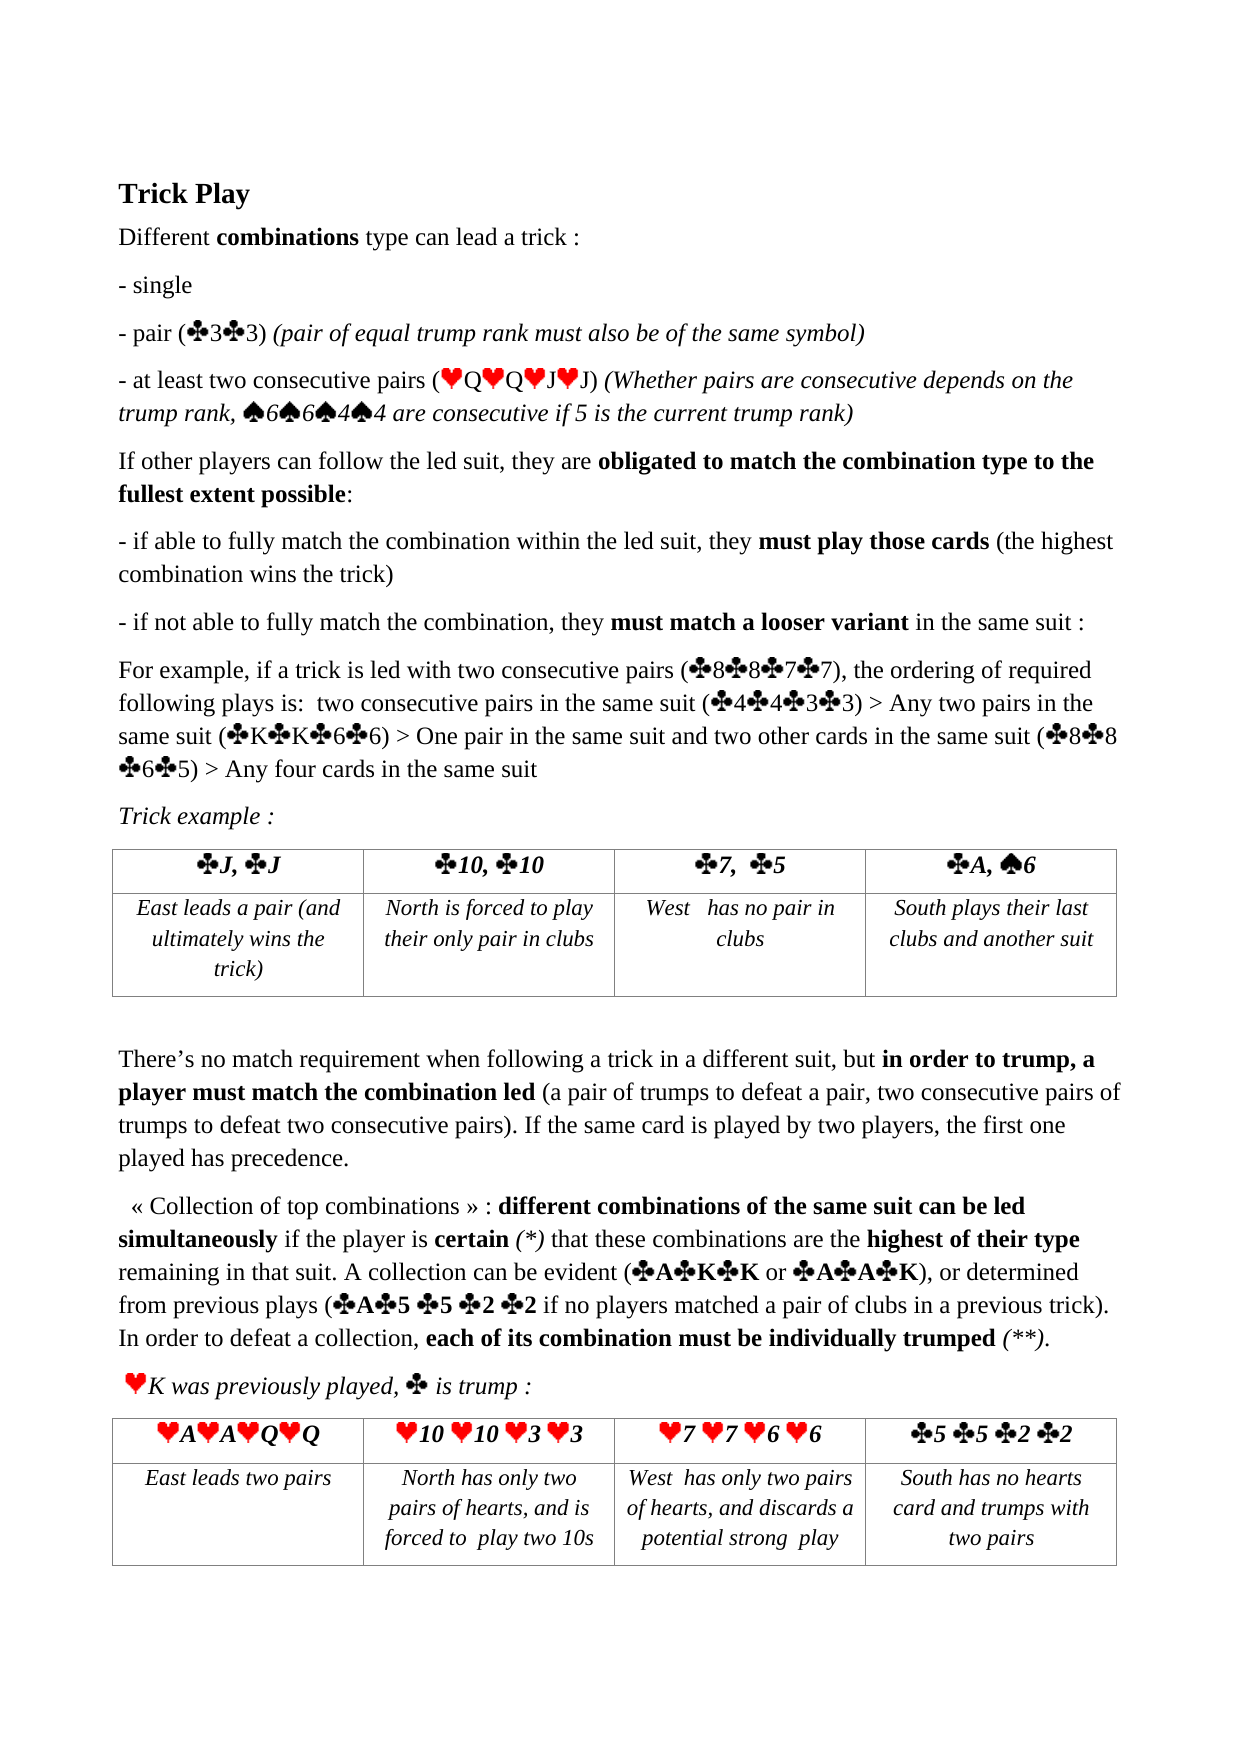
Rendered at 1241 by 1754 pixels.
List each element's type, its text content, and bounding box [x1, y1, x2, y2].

text - pair (33) (pair of equal trump rank must also be of the same symbol) [118, 318, 1122, 346]
picture [434, 853, 458, 874]
text Trick example : [118, 801, 1122, 830]
table_header AAQQ [113, 1419, 363, 1463]
picture [701, 1422, 725, 1443]
picture [999, 853, 1023, 874]
table_cell East leads a pair (and ultimately wins the trick) [113, 894, 363, 996]
picture [124, 1373, 148, 1394]
table_header 10 10 3 3 [364, 1419, 614, 1463]
picture [1081, 723, 1105, 744]
picture [818, 690, 842, 711]
picture [222, 320, 246, 341]
text - at least two consecutive pairs (QQJJ) (Whether pairs are consecutive depends on the trump rank, 6644 are consecutive if 5 is the current trump rank) [118, 365, 1122, 427]
picture [875, 1260, 899, 1281]
table_header A, 6 [866, 850, 1116, 893]
picture [154, 756, 178, 777]
picture [481, 368, 505, 389]
picture [792, 1260, 816, 1281]
table_cell West has no pair in clubs [615, 894, 865, 996]
table_cell East leads two pairs [113, 1464, 363, 1565]
picture [504, 1422, 529, 1443]
picture [749, 853, 773, 874]
picture [314, 401, 338, 422]
picture [547, 1422, 571, 1443]
picture [196, 1422, 221, 1443]
picture [196, 853, 220, 874]
picture [374, 1293, 398, 1314]
picture [226, 723, 250, 744]
picture [760, 657, 784, 678]
picture [994, 1422, 1018, 1443]
picture [716, 1260, 740, 1281]
picture [952, 1422, 976, 1443]
text For example, if a trick is led with two consecutive pairs (8877), the ordering of required following plays is: two consecutive pairs in the same suit (4433) > Any two pairs in the same suit (KK66) > One pair in the same suit and two other cards in the same suit (8865) > Any four cards in the same suit [118, 655, 1122, 782]
picture [236, 1422, 261, 1443]
text - single [118, 270, 1122, 299]
table_cell South plays their last clubs and another suit [866, 894, 1116, 996]
picture [156, 1422, 181, 1443]
picture [332, 1293, 357, 1314]
picture [186, 320, 210, 341]
picture [910, 1422, 934, 1443]
table_cell North is forced to play their only pair in clubs [364, 894, 614, 996]
picture [278, 401, 302, 422]
picture [523, 368, 547, 389]
picture [947, 853, 971, 874]
picture [242, 401, 266, 422]
picture [350, 401, 374, 422]
table_header J, J [113, 850, 363, 893]
picture [440, 368, 464, 389]
text Different combinations type can lead a trick : [118, 222, 1122, 251]
picture [278, 1422, 302, 1443]
picture [658, 1422, 683, 1443]
table_header 10, 10 [364, 850, 614, 893]
picture [118, 756, 142, 777]
picture [405, 1373, 429, 1394]
text - if not able to fully match the combination, they must match a looser variant in the same suit : [118, 607, 1122, 636]
picture [833, 1260, 858, 1281]
picture [450, 1422, 474, 1443]
picture [267, 723, 292, 744]
picture [1045, 723, 1069, 744]
text « Collection of top combinations » : different combinations of the same suit can be led simultaneously if the player is certain (*) that these combinations are the highest of their type remaining in that suit. A collection can be evident (AKK or AAK), or determined from previous plays (A5 5 2 2 if no players matched a pair of clubs in a previous trick). In order to defeat a collection, each of its combination must be individually trumped (**). [118, 1191, 1122, 1352]
picture [1036, 1422, 1060, 1443]
picture [695, 853, 719, 874]
text - if able to fully match the combination within the led suit, they must play those cards (the highest combination wins the trick) [118, 526, 1122, 588]
picture [785, 1422, 809, 1443]
picture [458, 1293, 482, 1314]
table_cell South has no hearts card and trumps with two pairs [866, 1464, 1116, 1565]
picture [244, 853, 268, 874]
table_cell North has only two pairs of hearts, and is forced to play two 10s [364, 1464, 614, 1565]
picture [673, 1260, 697, 1281]
text There’s no match requirement when following a trick in a different suit, but in order to trump, a player must match the combination led (a pair of trumps to defeat a pair, two consecutive pairs of trumps to defeat two consecutive pairs). If the same card is played by two players, the first one played has precedence. [118, 1044, 1122, 1172]
table_header 7 7 6 6 [615, 1419, 865, 1463]
picture [495, 853, 519, 874]
table_cell West has only two pairs of hearts, and discards a potential strong play [615, 1464, 865, 1565]
picture [782, 690, 806, 711]
picture [710, 690, 734, 711]
picture [395, 1422, 419, 1443]
table_header 5 5 2 2 [866, 1419, 1116, 1463]
picture [746, 690, 770, 711]
picture [796, 657, 820, 678]
picture [416, 1293, 440, 1314]
picture [500, 1293, 525, 1314]
picture [724, 657, 749, 678]
text If other players can follow the led suit, they are obligated to match the combination type to the fullest extent possible: [118, 446, 1122, 508]
picture [688, 657, 713, 678]
picture [556, 368, 580, 389]
table_header 7, 5 [615, 850, 865, 893]
text K was previously played, is trump : [118, 1371, 1122, 1399]
picture [345, 723, 369, 744]
subtitle Trick Play [118, 176, 1122, 210]
picture [631, 1260, 656, 1281]
picture [743, 1422, 767, 1443]
picture [309, 723, 333, 744]
